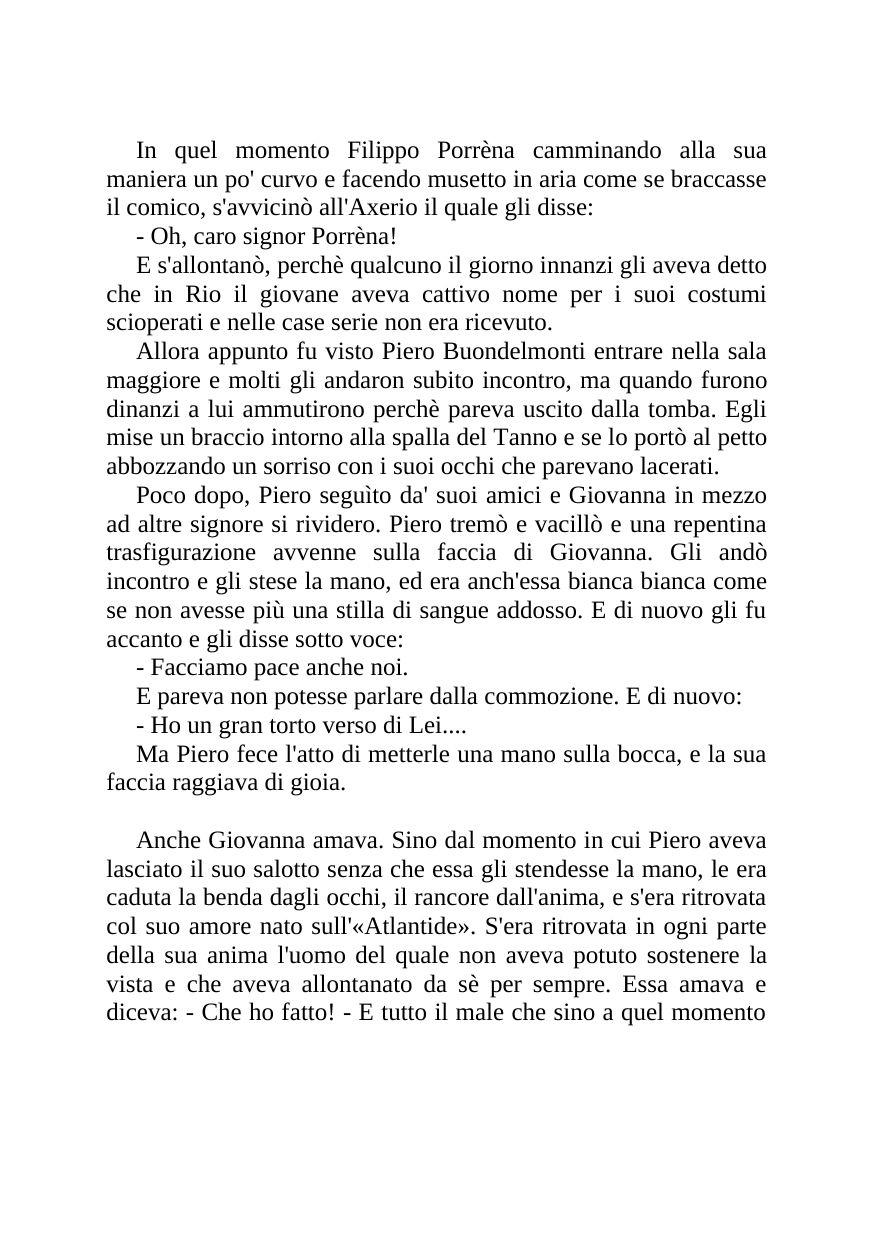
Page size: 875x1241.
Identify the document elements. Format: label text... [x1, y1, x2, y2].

text - Oh, caro signor Porrèna! [106, 221, 768, 250]
text E s'allontanò, perchè qualcuno il giorno innanzi gli aveva detto che in Rio il giovane aveva cattivo nome per i suoi costumi scioperati e nelle case serie non era ricevuto. [106, 250, 768, 336]
text In quel momento Filippo Porrèna camminando alla sua maniera un po' curvo e facendo musetto in aria come se braccasse il comico, s'avvicinò all'Axerio il quale gli disse: [106, 135, 768, 221]
text - Facciamo pace anche noi. [106, 652, 768, 681]
text Anche Giovanna amava. Sino dal momento in cui Piero aveva lasciato il suo salotto senza che essa gli stendesse la mano, le era caduta la benda dagli occhi, il rancore dall'anima, e s'era ritrovata col suo amore nato sull'«Atlantide». S'era ritrovata in ogni parte della sua anima l'uomo del quale non aveva potuto sostenere la vista e che aveva allontanato da sè per sempre. Essa amava e diceva: - Che ho fatto! - E tutto il male che sino a quel momento [106, 825, 768, 1026]
text E pareva non potesse parlare dalla commozione. E di nuovo: [106, 681, 768, 710]
text - Ho un gran torto verso di Lei.... [106, 710, 768, 739]
text Poco dopo, Piero seguìto da' suoi amici e Giovanna in mezzo ad altre signore si rividero. Piero tremò e vacillò e una repentina trasfigurazione avvenne sulla faccia di Giovanna. Gli andò incontro e gli stese la mano, ed era anch'essa bianca bianca come se non avesse più una stilla di sangue addosso. E di nuovo gli fu accanto e gli disse sotto voce: [106, 480, 768, 652]
text Allora appunto fu visto Piero Buondelmonti entrare nella sala maggiore e molti gli andaron subito incontro, ma quando furono dinanzi a lui ammutirono perchè pareva uscito dalla tomba. Egli mise un braccio intorno alla spalla del Tanno e se lo portò al petto abbozzando un sorriso con i suoi occhi che parevano lacerati. [106, 336, 768, 480]
text Ma Piero fece l'atto di metterle una mano sulla bocca, e la sua faccia raggiava di gioia. [106, 739, 768, 796]
